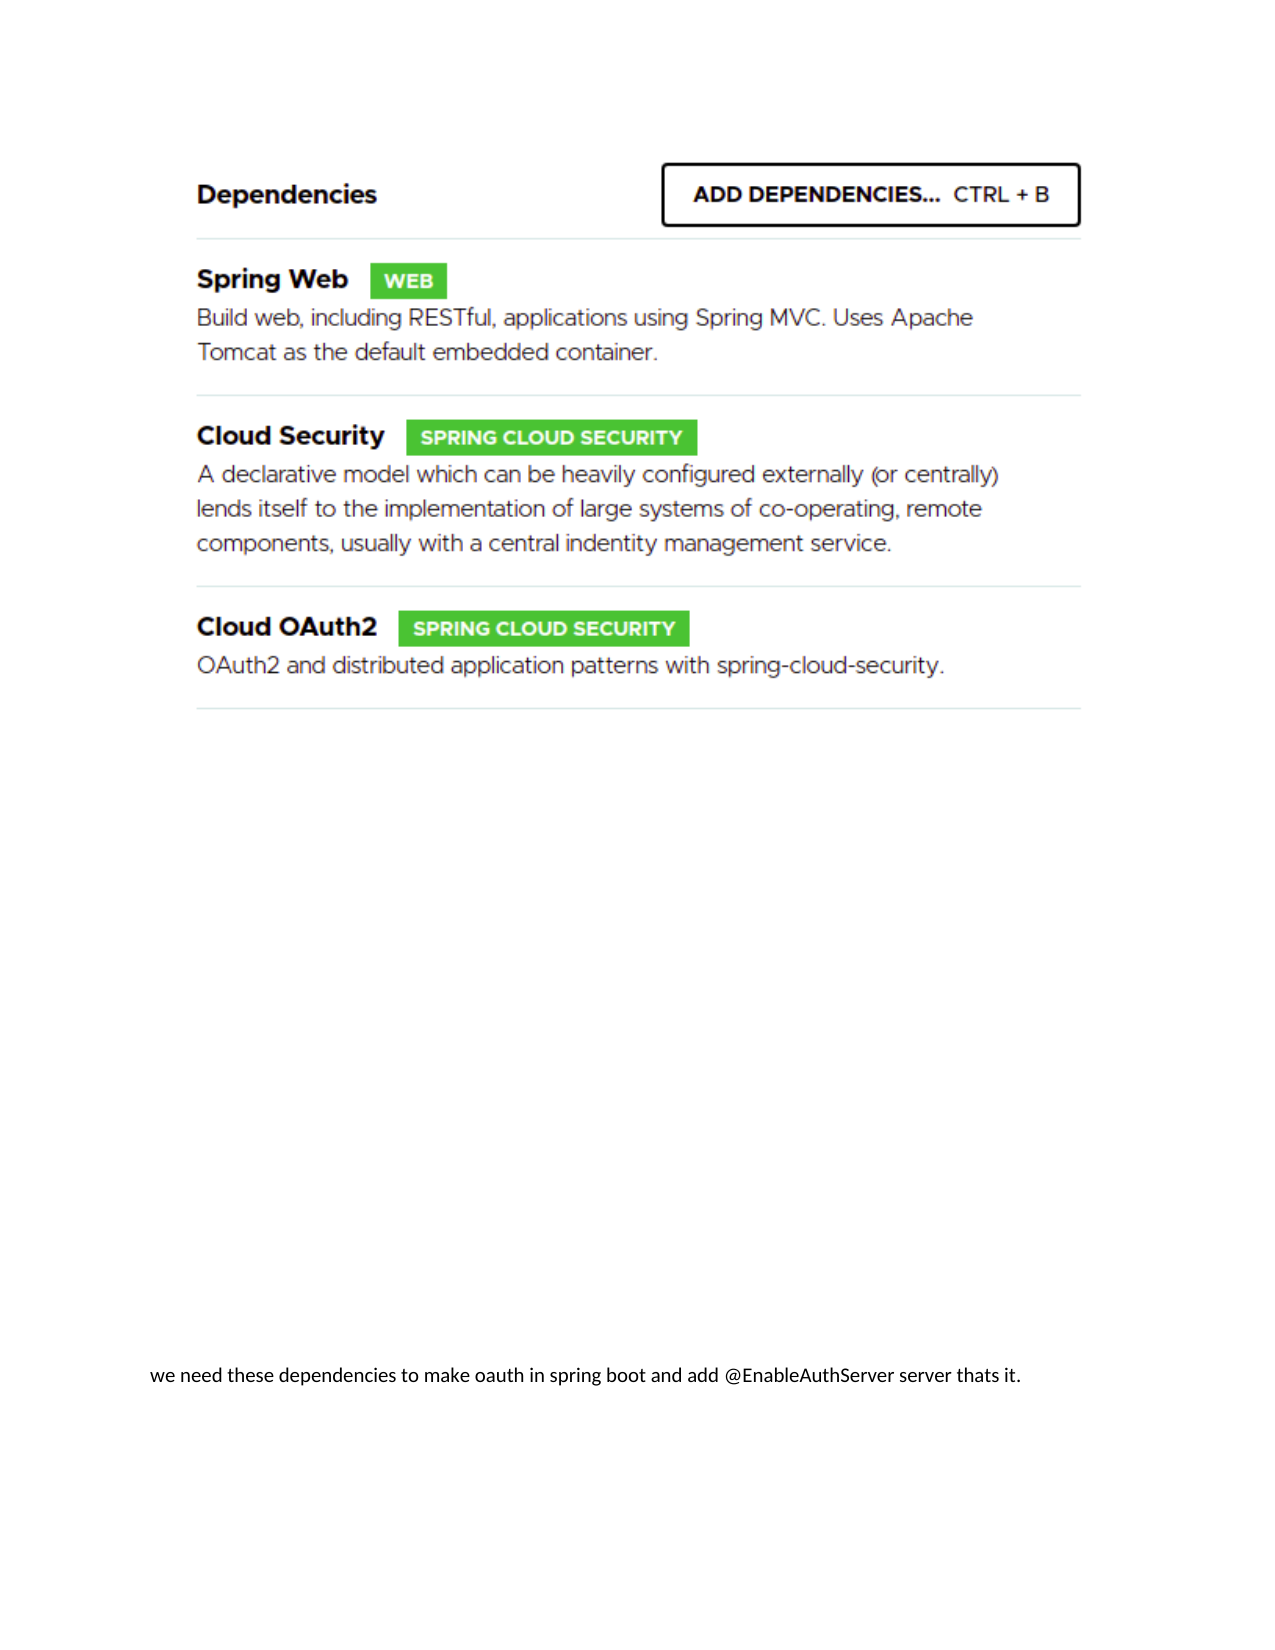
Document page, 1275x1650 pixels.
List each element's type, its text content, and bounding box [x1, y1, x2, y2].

text we need these dependencies to make oauth in spring boot and add @EnableAuthServer server thats it. [150, 1363, 1125, 1388]
picture [175, 150, 1100, 744]
